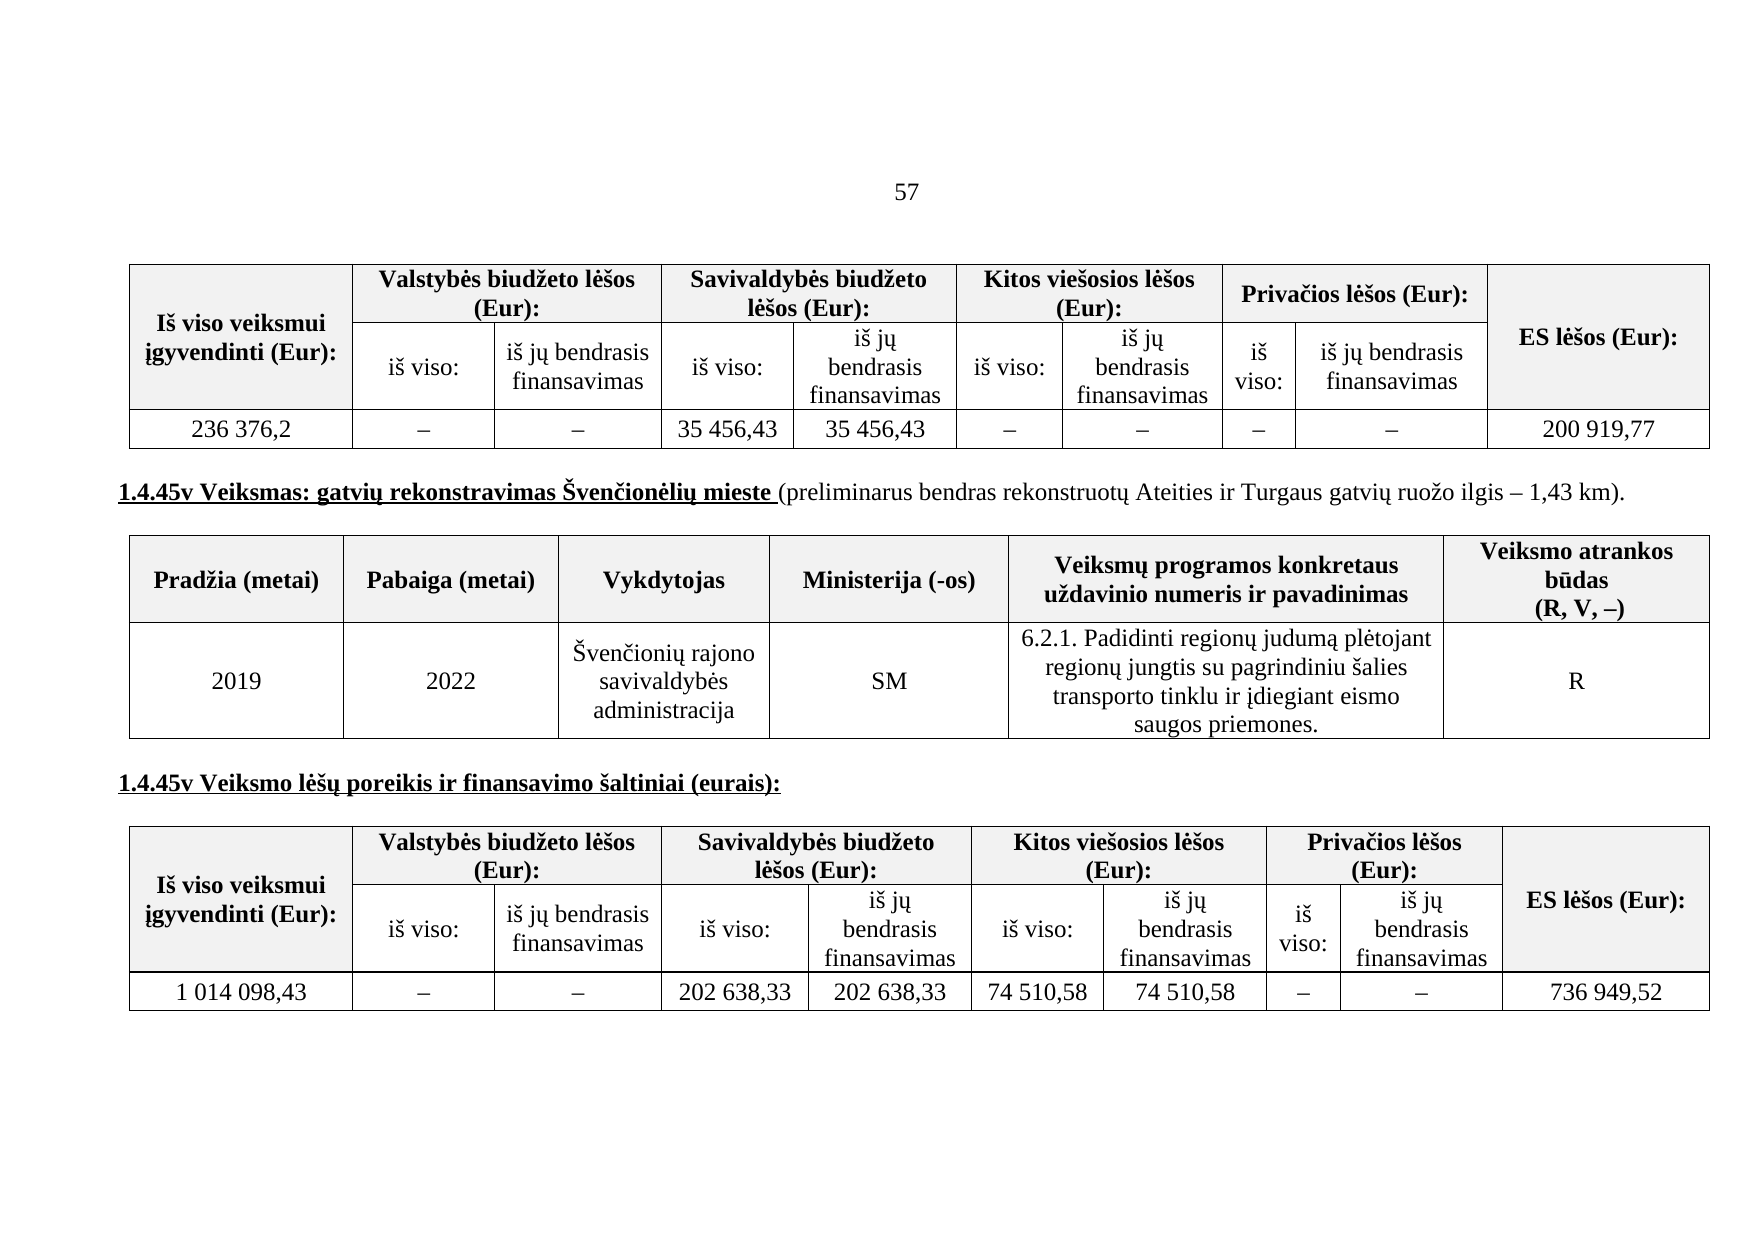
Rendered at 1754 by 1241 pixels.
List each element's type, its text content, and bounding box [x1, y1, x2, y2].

table_cell 74 510,58 [972, 973, 1103, 1010]
table_header Iš viso veiksmui įgyvendinti (Eur): [130, 827, 352, 971]
table_cell R [1444, 623, 1709, 738]
table_header Veiksmų programos konkretaus uždavinio numeris ir pavadinimas [1009, 536, 1443, 622]
table_cell 736 949,52 [1503, 973, 1709, 1010]
table_cell – [1267, 973, 1340, 1010]
text 1.4.45v Veiksmas: gatvių rekonstravimas Švenčionėlių mieste (preliminarus bendras rekonstruotų Ateities ir Turgaus gatvių ruožo ilgis – 1,43 km). [118, 477, 1695, 506]
table_cell iš viso: [1267, 885, 1340, 971]
text 1.4.45v Veiksmo lėšų poreikis ir finansavimo šaltiniai (eurais): [118, 768, 1695, 797]
table_cell iš viso: [662, 885, 808, 971]
table_cell iš viso: [972, 885, 1103, 971]
table_cell 74 510,58 [1104, 973, 1266, 1010]
table_header Valstybės biudžeto lėšos (Eur): [353, 265, 661, 322]
table_cell 202 638,33 [809, 973, 971, 1010]
table_cell – [495, 973, 661, 1010]
table_cell iš jų bendrasis finansavimas [1063, 323, 1222, 409]
table_cell iš jų bendrasis finansavimas [1104, 885, 1266, 971]
table_cell 200 919,77 [1488, 410, 1709, 448]
table_cell – [1223, 410, 1295, 448]
table_header Ministerija (-os) [770, 536, 1008, 622]
table_header ES lėšos (Eur): [1488, 265, 1709, 409]
table_cell – [1341, 973, 1502, 1010]
table_header Valstybės biudžeto lėšos (Eur): [353, 827, 661, 884]
table_cell 202 638,33 [662, 973, 808, 1010]
table_cell iš jų bendrasis finansavimas [1341, 885, 1502, 971]
table_cell – [353, 410, 494, 448]
table_cell – [495, 410, 661, 448]
table_cell iš viso: [957, 323, 1062, 409]
table_cell iš jų bendrasis finansavimas [794, 323, 956, 409]
table_cell – [1063, 410, 1222, 448]
table_header Privačios lėšos (Eur): [1267, 827, 1502, 884]
table_cell iš jų bendrasis finansavimas [495, 323, 661, 409]
table_header Savivaldybės biudžeto lėšos (Eur): [662, 265, 956, 322]
table_header Iš viso veiksmui įgyvendinti (Eur): [130, 265, 352, 409]
table_cell iš jų bendrasis finansavimas [809, 885, 971, 971]
table_cell iš viso: [662, 323, 793, 409]
table_cell 35 456,43 [794, 410, 956, 448]
table_header ES lėšos (Eur): [1503, 827, 1709, 971]
table_header Savivaldybės biudžeto lėšos (Eur): [662, 827, 971, 884]
table_cell 1 014 098,43 [130, 973, 352, 1010]
table_cell 236 376,2 [130, 410, 352, 448]
table_cell iš jų bendrasis finansavimas [495, 885, 661, 971]
table_cell – [957, 410, 1062, 448]
table_cell – [1296, 410, 1487, 448]
table_cell iš viso: [353, 885, 494, 971]
table_header Vykdytojas [559, 536, 769, 622]
table_header Kitos viešosios lėšos (Eur): [957, 265, 1222, 322]
table_header Privačios lėšos (Eur): [1223, 265, 1487, 322]
table_header Veiksmo atrankos būdas (R, V, –) [1444, 536, 1709, 622]
table_cell iš viso: [1223, 323, 1295, 409]
table_cell 35 456,43 [662, 410, 793, 448]
table_cell – [353, 973, 494, 1010]
table_cell 6.2.1. Padidinti regionų judumą plėtojant regionų jungtis su pagrindiniu šalies transporto tinklu ir įdiegiant eismo saugos priemones. [1009, 623, 1443, 738]
table_header Pabaiga (metai) [344, 536, 558, 622]
table_cell 2019 [130, 623, 343, 738]
table_cell SM [770, 623, 1008, 738]
table_cell Švenčionių rajono savivaldybės administracija [559, 623, 769, 738]
table_cell 2022 [344, 623, 558, 738]
table_header Pradžia (metai) [130, 536, 343, 622]
table_cell iš jų bendrasis finansavimas [1296, 323, 1487, 409]
table_cell iš viso: [353, 323, 494, 409]
table_header Kitos viešosios lėšos (Eur): [972, 827, 1266, 884]
